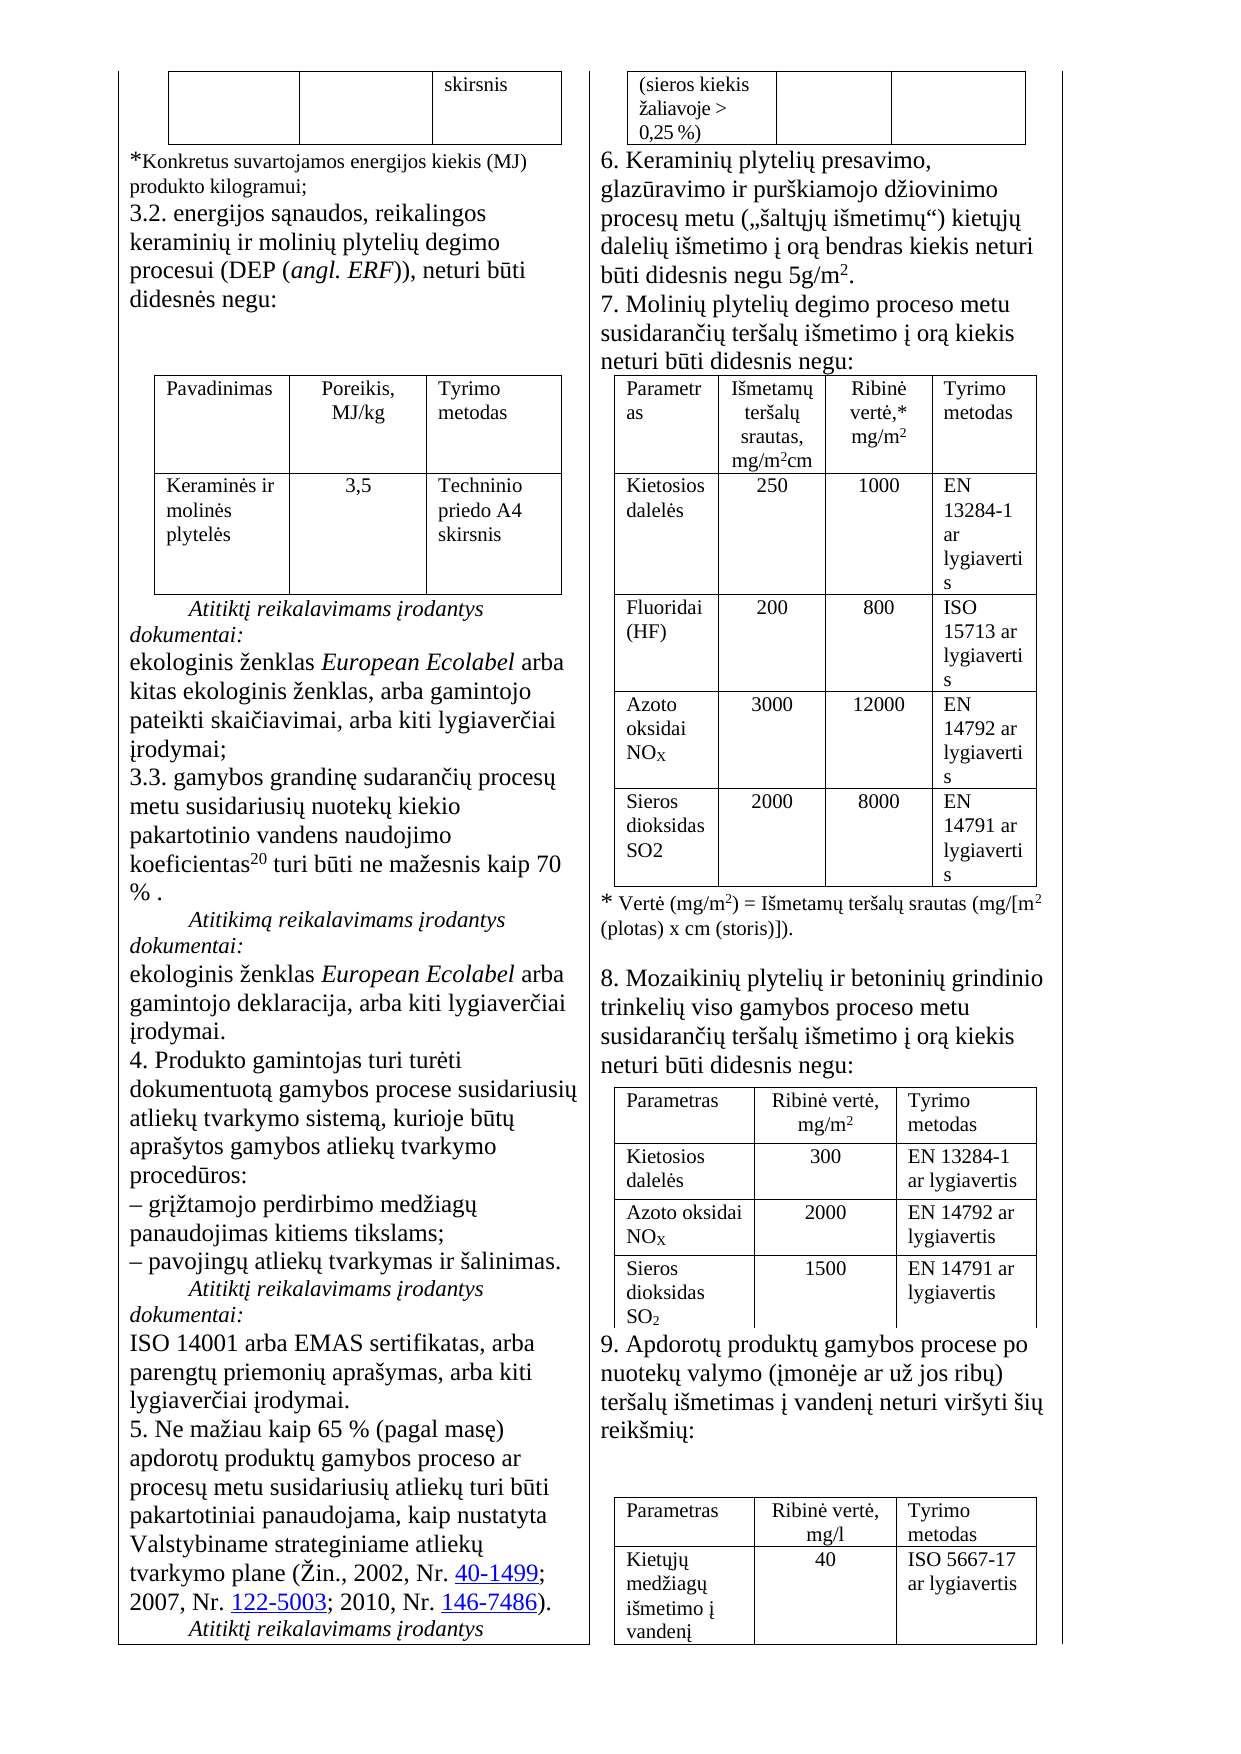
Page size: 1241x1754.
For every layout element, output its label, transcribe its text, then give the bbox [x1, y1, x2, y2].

table_cell Ribinė vertė,* mg/m2 [826, 376, 932, 472]
table_cell [562, 375, 589, 472]
table_cell 2000 [719, 789, 825, 886]
table_cell Tyrimo metodas [897, 1088, 1036, 1143]
table_cell [169, 72, 299, 144]
table_cell Kietųjų medžiagų išmetimo į vandenį [615, 1547, 754, 1643]
table_cell 9. Apdorotų produktų gamybos procese po nuotekų valymo (įmonėje ar už jos ribų) teršalų išmetimas į vandenį neturi viršyti šių reikšmių: [590, 1328, 1062, 1497]
table_cell Azoto oksidai NOX [615, 1200, 754, 1255]
table_cell [1037, 1199, 1062, 1255]
table_cell Sieros dioksidas SO2 [615, 1256, 754, 1328]
table_cell 40 [755, 1547, 896, 1643]
table_cell Kietosios dalelės [615, 1144, 754, 1199]
table_cell [1037, 691, 1062, 788]
table_cell [1037, 375, 1062, 472]
table_cell [590, 473, 614, 594]
table_cell [892, 72, 1025, 144]
table_cell 800 [826, 595, 932, 691]
table_cell [777, 72, 891, 144]
table_cell EN 14791 ar lygiavertis [897, 1256, 1036, 1328]
table_cell Parametras [615, 376, 718, 472]
table_cell Poreikis, MJ/kg [290, 376, 426, 472]
table_cell 300 [755, 1144, 896, 1199]
table_cell Tyrimo metodas [427, 376, 561, 472]
table_cell Kietosios dalelės [615, 474, 718, 594]
table_cell 3,5 [290, 474, 426, 594]
table_cell Ribinė vertė, mg/m2 [755, 1088, 896, 1143]
table_cell 3000 [719, 692, 825, 788]
table_cell 12000 [826, 692, 932, 788]
table_cell [1037, 473, 1062, 594]
table_cell [590, 375, 614, 472]
table_cell Tyrimo metodas [897, 1498, 1036, 1546]
table_cell Išmetamų teršalų srautas, mg/m2cm [719, 376, 825, 472]
table_cell ISO 15713 ar lygiavertis [933, 595, 1036, 691]
table_cell [1037, 1546, 1062, 1643]
table_cell [590, 1199, 614, 1255]
table_cell ISO 5667-17 ar lygiavertis [897, 1547, 1036, 1643]
table_cell [1026, 71, 1062, 144]
table_cell 250 [719, 474, 825, 594]
table_cell Pavadinimas [155, 376, 289, 472]
table_cell Fluoridai (HF) [615, 595, 718, 691]
table_cell 8000 [826, 789, 932, 886]
table_cell EN 13284-1 ar lygiavertis [897, 1144, 1036, 1199]
table_cell Atitiktį reikalavimams įrodantys dokumentai: ekologinis ženklas European Ecolabel arba kitas ekologinis ženklas, arba gamintojo pateikti skaičiavimai, arba kiti lygiaverčiai įrodymai; 3.3. gamybos grandinę sudarančių procesų metu susidariusių nuotekų kiekio pakartotinio vandens naudojimo koeficientas20 turi būti ne mažesnis kaip 70 % . Atitikimą reikalavimams įrodantys dokumentai: ekologinis ženklas European Ecolabel arba gamintojo deklaracija, arba kiti lygiaverčiai įrodymai. 4. Produkto gamintojas turi turėti dokumentuotą gamybos procese susidariusių atliekų tvarkymo sistemą, kurioje būtų aprašytos gamybos atliekų tvarkymo procedūros: – grįžtamojo perdirbimo medžiagų panaudojimas kitiems tikslams; – pavojingų atliekų tvarkymas ir šalinimas. Atitiktį reikalavimams įrodantys dokumentai: ISO 14001 arba EMAS sertifikatas, arba parengtų priemonių aprašymas, arba kiti lygiaverčiai įrodymai. 5. Ne mažiau kaip 65 % (pagal masę) apdorotų produktų gamybos proceso ar procesų metu susidariusių atliekų turi būti pakartotiniai panaudojama, kaip nustatyta Valstybiname strateginiame atliekų tvarkymo plane (Žin., 2002, Nr. 40-1499; 2007, Nr. 122-5003; 2010, Nr. 146-7486). Atitiktį reikalavimams įrodantys [119, 594, 589, 1643]
table_cell Ribinė vertė, mg/l [755, 1498, 896, 1546]
table_cell EN 14792 ar lygiavertis [933, 692, 1036, 788]
table_cell [590, 1497, 614, 1546]
table_cell [590, 1255, 614, 1328]
table_cell Keraminės ir molinės plytelės [155, 474, 289, 594]
table_cell [590, 788, 614, 886]
table_cell * Vertė (mg/m2) = Išmetamų teršalų srautas (mg/[m2 (plotas) x cm (storis)]). 8. Mozaikinių plytelių ir betoninių grindinio trinkelių viso gamybos proceso metu susidarančių teršalų išmetimo į orą kiekis neturi būti didesnis negu: [590, 886, 1062, 1087]
table_cell [590, 1087, 614, 1143]
table_cell [1037, 594, 1062, 691]
table_cell [1037, 788, 1062, 886]
table_cell skirsnis [433, 72, 561, 144]
table_cell [119, 375, 154, 472]
table_cell EN 14792 ar lygiavertis [897, 1200, 1036, 1255]
table_cell [1037, 1497, 1062, 1546]
table_cell [1037, 1255, 1062, 1328]
table_cell [119, 473, 154, 594]
table_cell [562, 71, 589, 144]
table_cell *Konkretus suvartojamos energijos kiekis (MJ) produkto kilogramui; 3.2. energijos sąnaudos, reikalingos keraminių ir molinių plytelių degimo procesui (DEP (angl. ERF)), neturi būti didesnės negu: [119, 144, 589, 375]
table_cell [590, 1143, 614, 1199]
table_cell 2000 [755, 1200, 896, 1255]
table_cell Tyrimo metodas [933, 376, 1036, 472]
table_cell 6. Keraminių plytelių presavimo, glazūravimo ir purškiamojo džiovinimo procesų metu („šaltųjų išmetimų“) kietųjų dalelių išmetimo į orą bendras kiekis neturi būti didesnis negu 5g/m2. 7. Molinių plytelių degimo proceso metu susidarančių teršalų išmetimo į orą kiekis neturi būti didesnis negu: [590, 144, 1062, 375]
table_cell [590, 691, 614, 788]
table_cell Techninio priedo A4 skirsnis [427, 474, 561, 594]
table_cell [1037, 1087, 1062, 1143]
table_cell 1000 [826, 474, 932, 594]
table_cell Parametras [615, 1088, 754, 1143]
table_cell [119, 71, 168, 144]
table_cell [590, 1546, 614, 1643]
table_cell [1037, 1143, 1062, 1199]
table_cell 1500 [755, 1256, 896, 1328]
table_cell (sieros kiekis žaliavoje > 0,25 %) [628, 72, 776, 144]
table_cell [590, 71, 627, 144]
table_cell Parametras [615, 1498, 754, 1546]
table_cell [300, 72, 432, 144]
table_cell EN 14791 ar lygiavertis [933, 789, 1036, 886]
table_cell Sieros dioksidas SO2 [615, 789, 718, 886]
table_cell [562, 473, 589, 594]
table_cell EN 13284-1 ar lygiavertis [933, 474, 1036, 594]
table_cell Azoto oksidai NOX [615, 692, 718, 788]
table_cell 200 [719, 595, 825, 691]
table_cell [590, 594, 614, 691]
